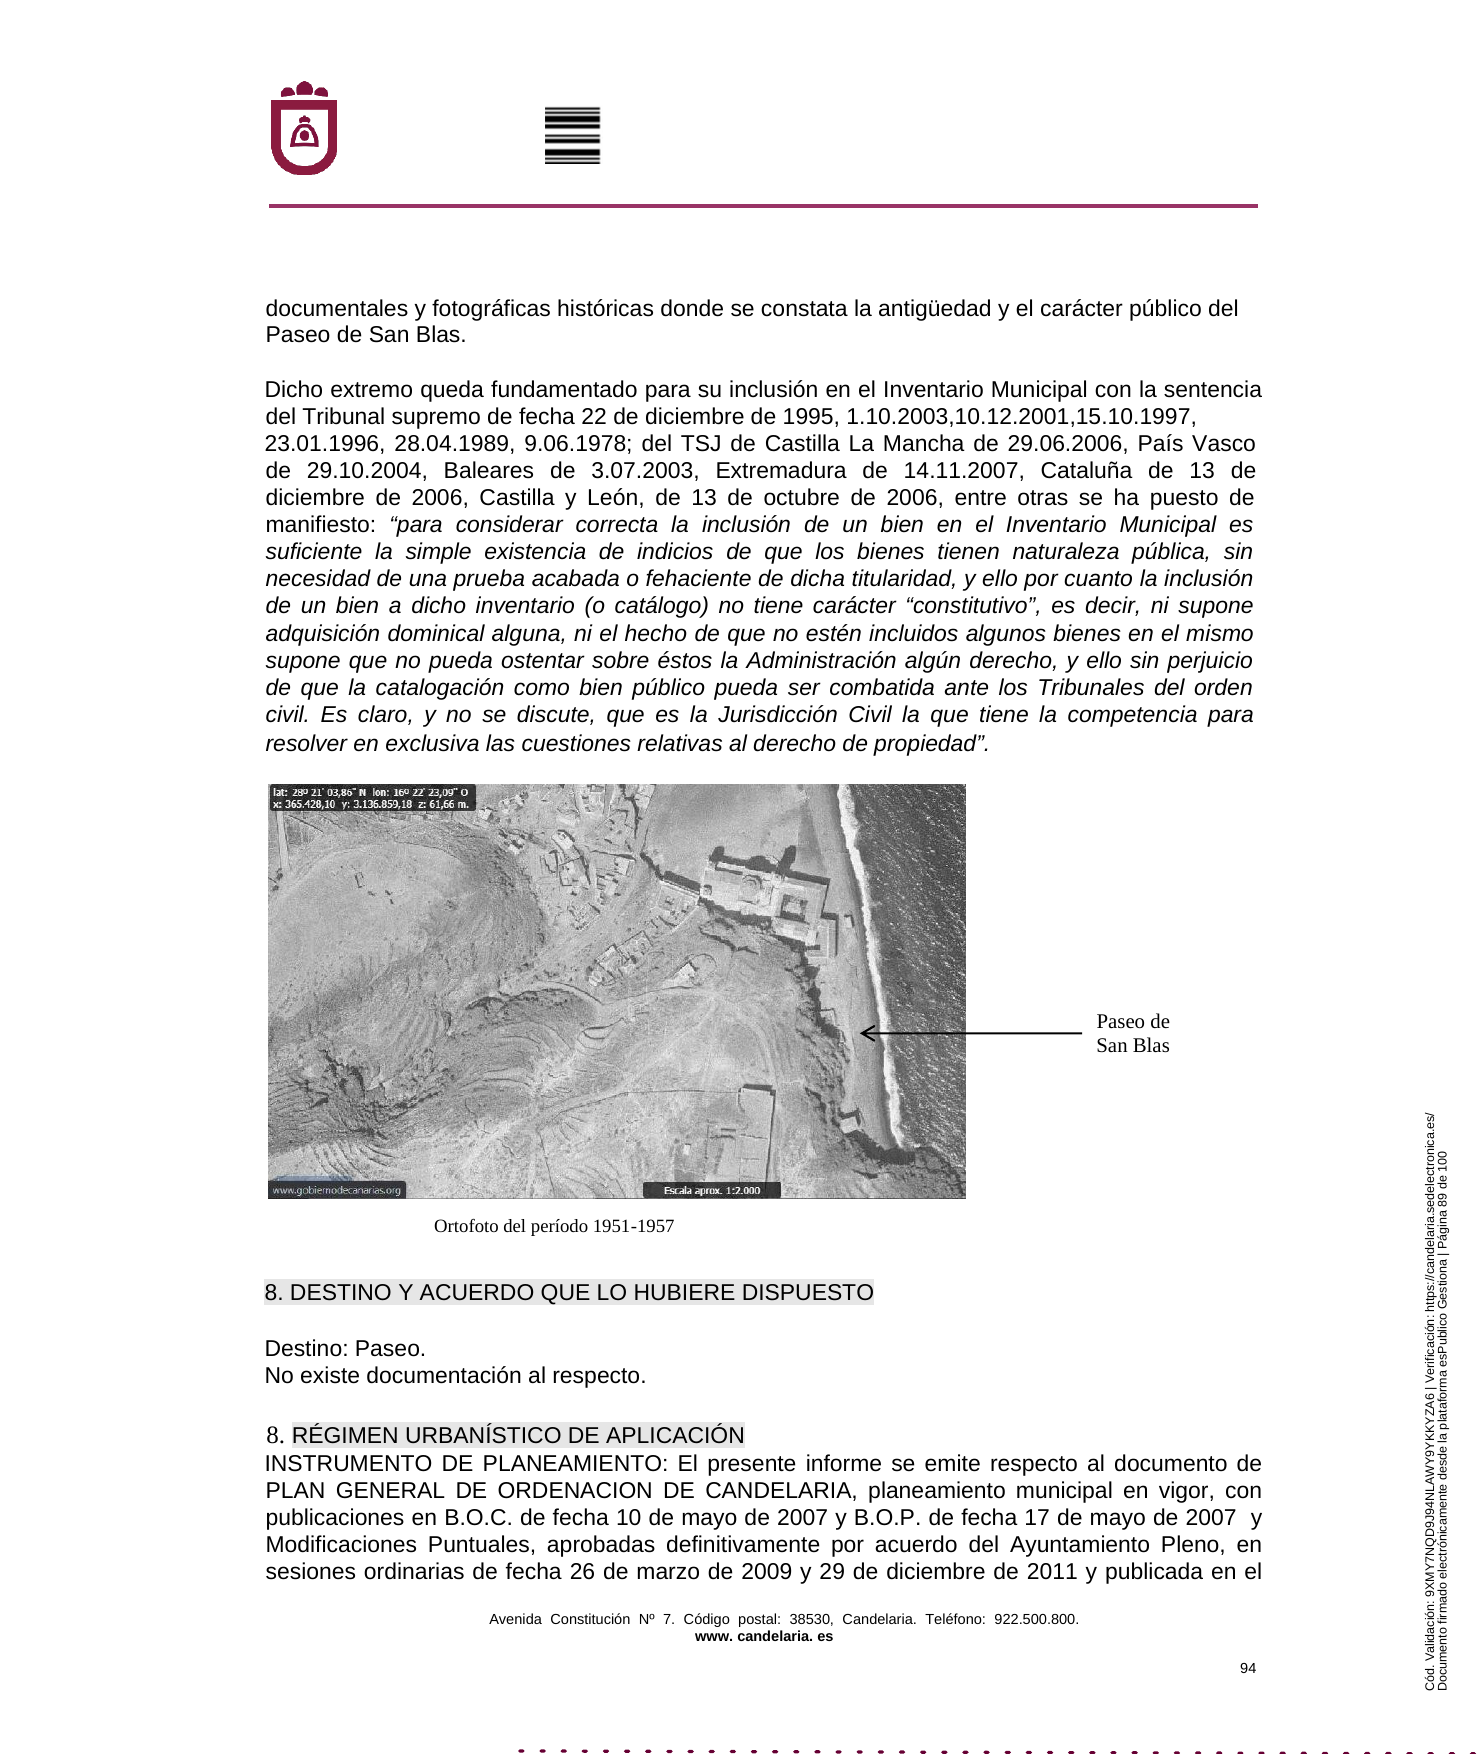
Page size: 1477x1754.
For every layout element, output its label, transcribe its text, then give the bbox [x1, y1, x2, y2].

text 23.01.1996, 28.04.1989, 9.06.1978; del TSJ de Castilla La Mancha de 29.06.2006, País Vasco de 29.10.2004, Baleares de 3.07.2003, Extremadura de 14.11.2007, Cataluña de 13 de diciembre de 2006, Castilla y León, de 13 de octubre de 2006, entre otras se ha puesto de manifiesto: “para considerar correcta la inclusión de un bien en el Inventario Municipal es suficiente la simple existencia de indicios de que los bienes tienen naturaleza pública, sin necesidad de una prueba acabada o fehaciente de dicha titularidad, y ello por cuanto la inclusión de un bien a dicho inventario (o catálogo) no tiene carácter “constitutivo”, es decir, ni supone adquisición dominical alguna, ni el hecho de que no estén incluidos algunos bienes en el mismo supone que no pueda ostentar sobre éstos la Administración algún derecho, y ello sin perjuicio de que la catalogación como bien público pueda ser combatida ante los Tribunales del orden civil. Es claro, y no se discute, que es la Jurisdicción Civil la que tiene la competencia para resolver en exclusiva las cuestiones relativas al derecho de propiedad”. [264, 430, 1257, 757]
text No existe documentación al respecto. [264, 1362, 1263, 1389]
text documentales y fotográficas históricas donde se constata la antigüedad y el carácter público del Paseo de San Blas. [264, 295, 1269, 347]
text INSTRUMENTO DE PLANEAMIENTO: El presente informe se emite respecto al documento de PLAN GENERAL DE ORDENACION DE CANDELARIA, planeamiento municipal en vigor, con publicaciones en B.O.C. de fecha 10 de mayo de 2007 y B.O.P. de fecha 17 de mayo de 2007 y Modificaciones Puntuales, aprobadas definitivamente por acuerdo del Ayuntamiento Pleno, en sesiones ordinarias de fecha 26 de marzo de 2009 y 29 de diciembre de 2011 y publicada en el [264, 1450, 1263, 1584]
text 8. DESTINO Y ACUERDO QUE LO HUBIERE DISPUESTO [264, 1279, 1269, 1305]
table_header 8. RÉGIMEN URBANÍSTICO DE APLICACIÓN [263, 1418, 1265, 1450]
text Dicho extremo queda fundamentado para su inclusión en el Inventario Municipal con la sentencia del Tribunal supremo de fecha 22 de diciembre de 1995, 1.10.2003,10.12.2001,15.10.1997, [264, 376, 1263, 429]
text Destino: Paseo. [264, 1335, 1263, 1362]
